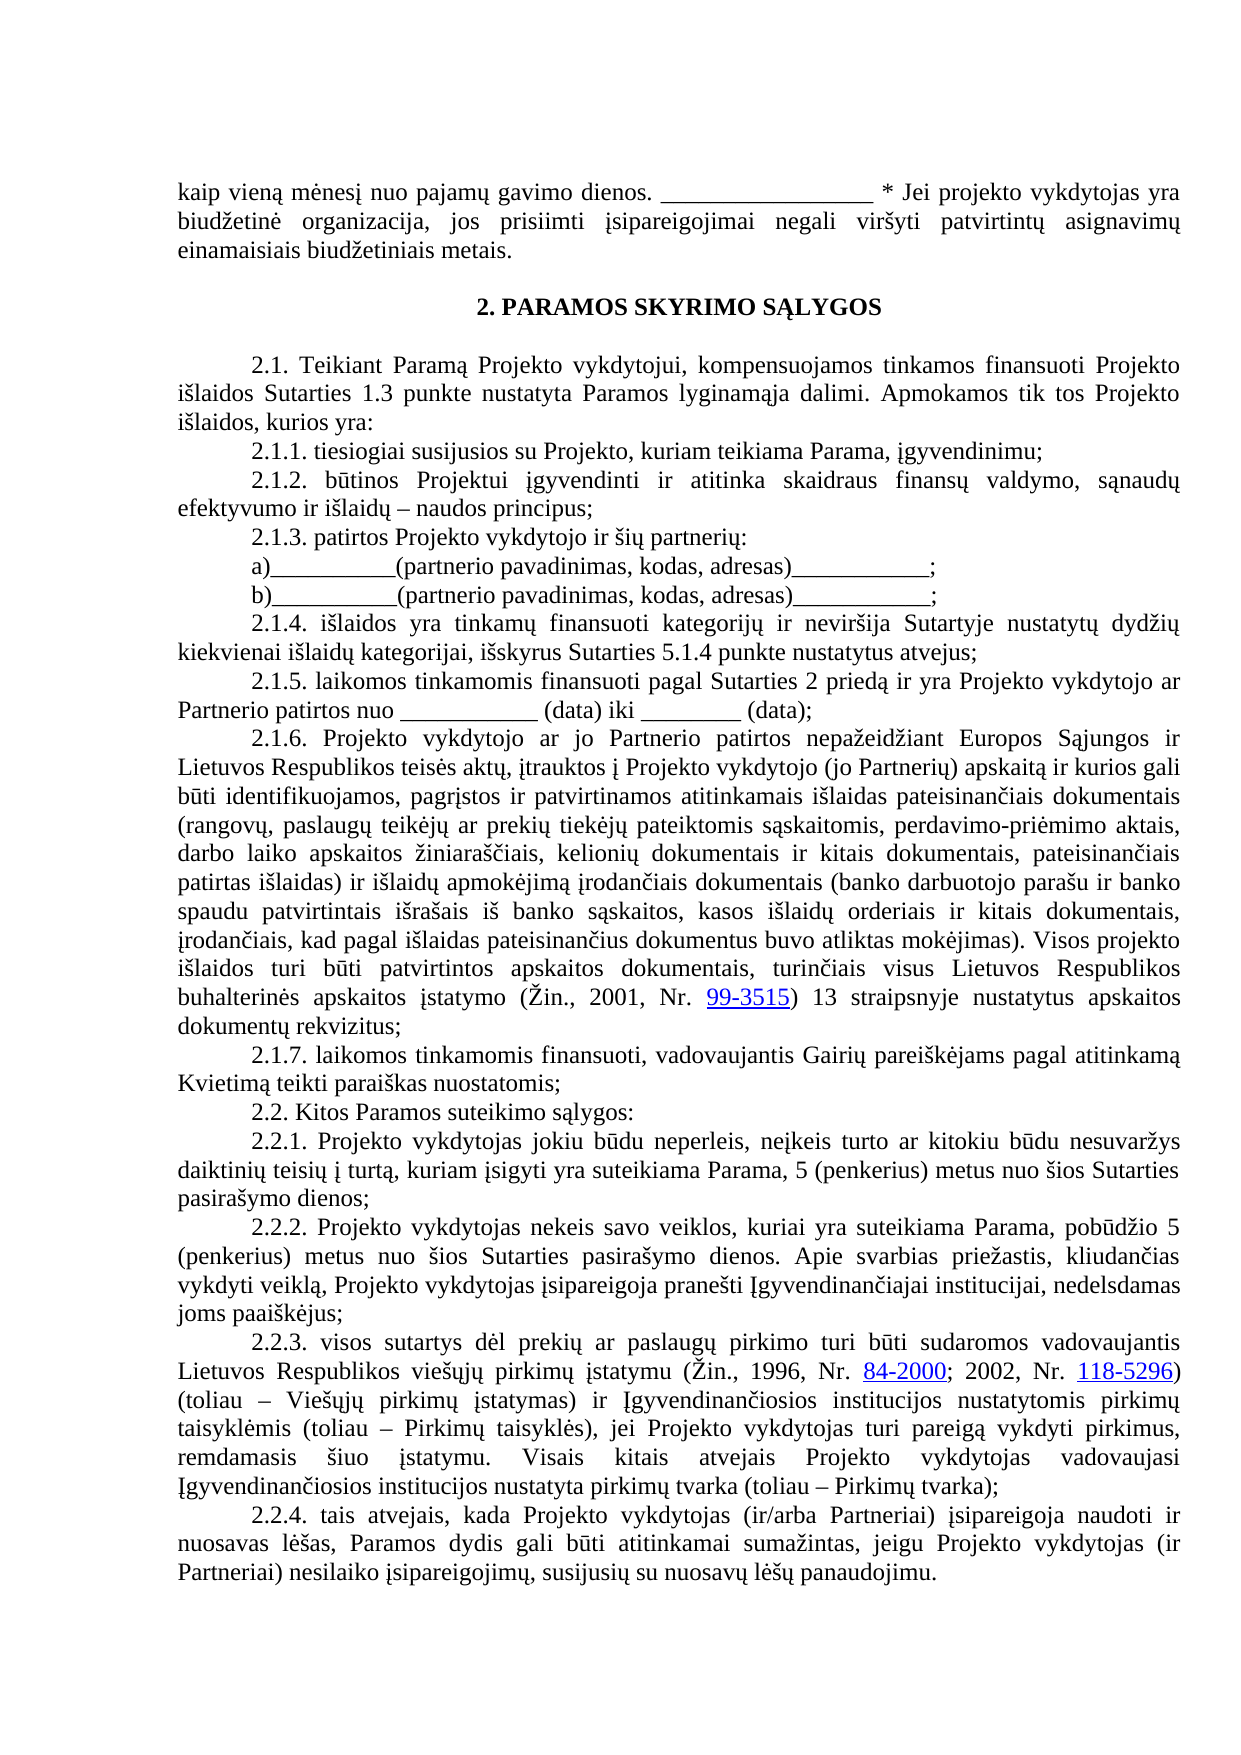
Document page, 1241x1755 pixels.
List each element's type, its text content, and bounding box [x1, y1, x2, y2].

text kaip vieną mėnesį nuo pajamų gavimo dienos. _________________ * Jei projekto vykdytojas yra biudžetinė organizacija, jos prisiimti įsipareigojimai negali viršyti patvirtintų asignavimų einamaisiais biudžetiniais metais. [177, 177, 1181, 263]
text 2.1.3. patirtos Projekto vykdytojo ir šių partnerių: [177, 522, 1181, 551]
text 2.2.2. Projekto vykdytojas nekeis savo veiklos, kuriai yra suteikiama Parama, pobūdžio 5 (penkerius) metus nuo šios Sutarties pasirašymo dienos. Apie svarbias priežastis, kliudančias vykdyti veiklą, Projekto vykdytojas įsipareigoja pranešti Įgyvendinančiajai institucijai, nedelsdamas joms paaiškėjus; [177, 1212, 1181, 1327]
text 2.2.3. visos sutartys dėl prekių ar paslaugų pirkimo turi būti sudaromos vadovaujantis Lietuvos Respublikos viešųjų pirkimų įstatymu (Žin., 1996, Nr. 84-2000; 2002, Nr. 118-5296) (toliau – Viešųjų pirkimų įstatymas) ir Įgyvendinančiosios institucijos nustatytomis pirkimų taisyklėmis (toliau – Pirkimų taisyklės), jei Projekto vykdytojas turi pareigą vykdyti pirkimus, remdamasis šiuo įstatymu. Visais kitais atvejais Projekto vykdytojas vadovaujasi Įgyvendinančiosios institucijos nustatyta pirkimų tvarka (toliau – Pirkimų tvarka); [177, 1327, 1181, 1500]
text 2.1.6. Projekto vykdytojo ar jo Partnerio patirtos nepažeidžiant Europos Sąjungos ir Lietuvos Respublikos teisės aktų, įtrauktos į Projekto vykdytojo (jo Partnerių) apskaitą ir kurios gali būti identifikuojamos, pagrįstos ir patvirtinamos atitinkamais išlaidas pateisinančiais dokumentais (rangovų, paslaugų teikėjų ar prekių tiekėjų pateiktomis sąskaitomis, perdavimo-priėmimo aktais, darbo laiko apskaitos žiniaraščiais, kelionių dokumentais ir kitais dokumentais, pateisinančiais patirtas išlaidas) ir išlaidų apmokėjimą įrodančiais dokumentais (banko darbuotojo parašu ir banko spaudu patvirtintais išrašais iš banko sąskaitos, kasos išlaidų orderiais ir kitais dokumentais, įrodančiais, kad pagal išlaidas pateisinančius dokumentus buvo atliktas mokėjimas). Visos projekto išlaidos turi būti patvirtintos apskaitos dokumentais, turinčiais visus Lietuvos Respublikos buhalterinės apskaitos įstatymo (Žin., 2001, Nr. 99-3515) 13 straipsnyje nustatytus apskaitos dokumentų rekvizitus; [177, 723, 1181, 1040]
text 2.1.2. būtinos Projektui įgyvendinti ir atitinka skaidraus finansų valdymo, sąnaudų efektyvumo ir išlaidų – naudos principus; [177, 465, 1181, 522]
text 2.1. Teikiant Paramą Projekto vykdytojui, kompensuojamos tinkamos finansuoti Projekto išlaidos Sutarties 1.3 punkte nustatyta Paramos lyginamąja dalimi. Apmokamos tik tos Projekto išlaidos, kurios yra: [177, 350, 1181, 436]
text a)__________(partnerio pavadinimas, kodas, adresas)___________; [177, 551, 1181, 580]
text 2.1.1. tiesiogiai susijusios su Projekto, kuriam teikiama Parama, įgyvendinimu; [177, 436, 1181, 465]
text b)__________(partnerio pavadinimas, kodas, adresas)___________; [177, 580, 1181, 608]
text 2.2. Kitos Paramos suteikimo sąlygos: [177, 1097, 1181, 1126]
text 2.2.1. Projekto vykdytojas jokiu būdu neperleis, neįkeis turto ar kitokiu būdu nesuvaržys daiktinių teisių į turtą, kuriam įsigyti yra suteikiama Parama, 5 (penkerius) metus nuo šios Sutarties pasirašymo dienos; [177, 1126, 1181, 1212]
text 2.1.7. laikomos tinkamomis finansuoti, vadovaujantis Gairių pareiškėjams pagal atitinkamą Kvietimą teikti paraiškas nuostatomis; [177, 1040, 1181, 1097]
text 2.1.5. laikomos tinkamomis finansuoti pagal Sutarties 2 priedą ir yra Projekto vykdytojo ar Partnerio patirtos nuo ___________ (data) iki ________ (data); [177, 666, 1181, 723]
text 2.1.4. išlaidos yra tinkamų finansuoti kategorijų ir neviršija Sutartyje nustatytų dydžių kiekvienai išlaidų kategorijai, išskyrus Sutarties 5.1.4 punkte nustatytus atvejus; [177, 608, 1181, 666]
text 2. PARAMOS SKYRIMO SĄLYGOS [177, 292, 1181, 321]
text 2.2.4. tais atvejais, kada Projekto vykdytojas (ir/arba Partneriai) įsipareigoja naudoti ir nuosavas lėšas, Paramos dydis gali būti atitinkamai sumažintas, jeigu Projekto vykdytojas (ir Partneriai) nesilaiko įsipareigojimų, susijusių su nuosavų lėšų panaudojimu. [177, 1500, 1181, 1586]
